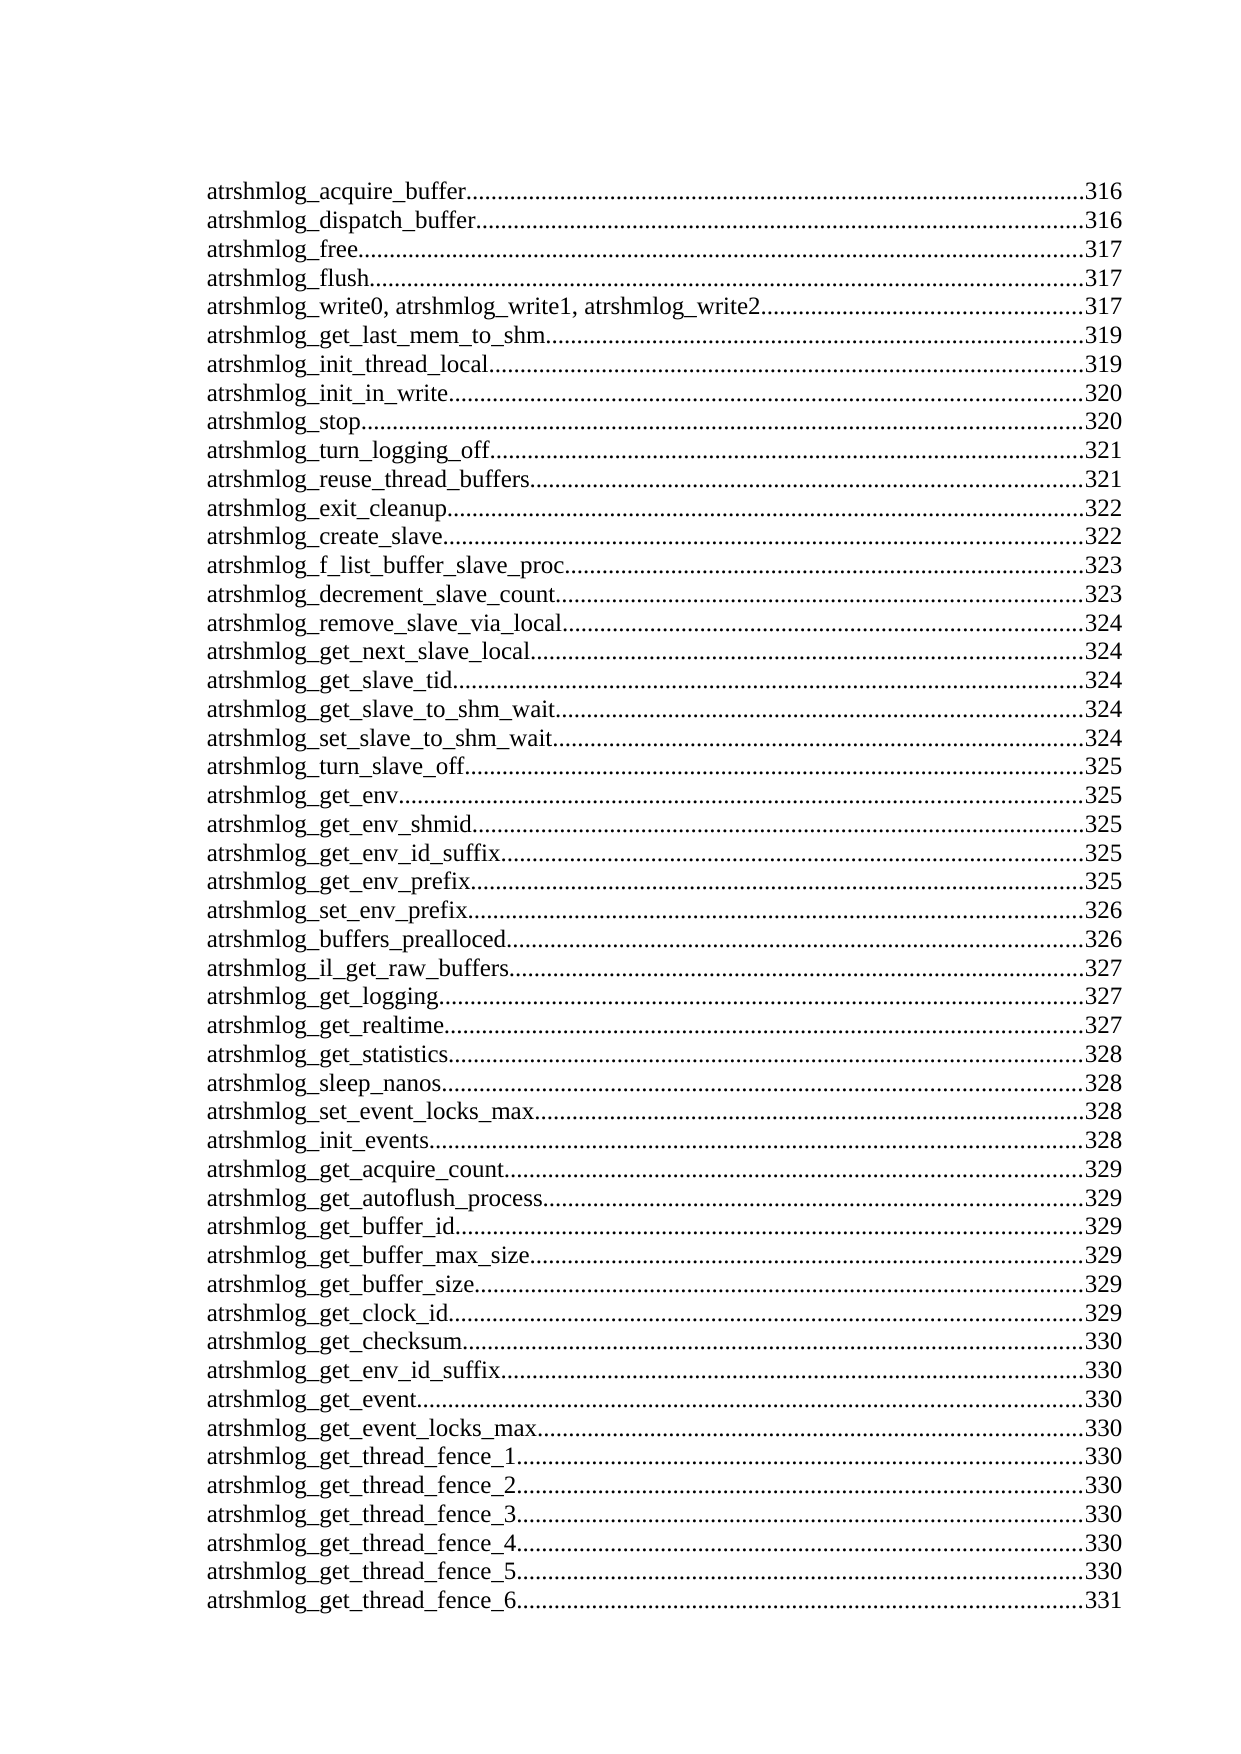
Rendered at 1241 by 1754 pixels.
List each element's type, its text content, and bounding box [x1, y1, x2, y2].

text atrshmlog_get_checksum 330 [207, 1326, 1122, 1355]
text atrshmlog_init_events 328 [207, 1125, 1122, 1154]
text atrshmlog_flush 317 [207, 263, 1122, 291]
text atrshmlog_create_slave 322 [207, 521, 1122, 550]
text atrshmlog_get_autoflush_process 329 [207, 1183, 1122, 1211]
text atrshmlog_get_env_prefix 325 [207, 866, 1122, 895]
text atrshmlog_get_buffer_id 329 [207, 1211, 1122, 1240]
text atrshmlog_get_thread_fence_4 330 [207, 1528, 1122, 1556]
text atrshmlog_set_env_prefix 326 [207, 895, 1122, 924]
text atrshmlog_get_slave_tid 324 [207, 665, 1122, 694]
text atrshmlog_get_realtime 327 [207, 1010, 1122, 1039]
text atrshmlog_turn_slave_off 325 [207, 751, 1122, 780]
text atrshmlog_get_env_shmid 325 [207, 809, 1122, 838]
text atrshmlog_get_buffer_max_size 329 [207, 1240, 1122, 1269]
text atrshmlog_il_get_raw_buffers 327 [207, 953, 1122, 981]
text atrshmlog_acquire_buffer 316 [207, 176, 1122, 205]
text atrshmlog_get_event 330 [207, 1384, 1122, 1413]
text atrshmlog_get_next_slave_local 324 [207, 636, 1122, 665]
text atrshmlog_get_statistics 328 [207, 1039, 1122, 1068]
text atrshmlog_get_env 325 [207, 780, 1122, 809]
text atrshmlog_init_in_write 320 [207, 378, 1122, 406]
text atrshmlog_sleep_nanos 328 [207, 1068, 1122, 1096]
text atrshmlog_get_acquire_count 329 [207, 1154, 1122, 1183]
text atrshmlog_set_event_locks_max 328 [207, 1096, 1122, 1125]
text atrshmlog_reuse_thread_buffers 321 [207, 464, 1122, 493]
text atrshmlog_exit_cleanup 322 [207, 493, 1122, 521]
text atrshmlog_get_thread_fence_5 330 [207, 1556, 1122, 1585]
text atrshmlog_write0, atrshmlog_write1, atrshmlog_write2 317 [207, 291, 1122, 320]
text atrshmlog_set_slave_to_shm_wait 324 [207, 723, 1122, 751]
text atrshmlog_get_last_mem_to_shm 319 [207, 320, 1122, 349]
text atrshmlog_get_thread_fence_3 330 [207, 1499, 1122, 1528]
text atrshmlog_get_logging 327 [207, 981, 1122, 1010]
text atrshmlog_init_thread_local 319 [207, 349, 1122, 378]
text atrshmlog_stop 320 [207, 406, 1122, 435]
text atrshmlog_f_list_buffer_slave_proc 323 [207, 550, 1122, 579]
text atrshmlog_free 317 [207, 234, 1122, 263]
text atrshmlog_get_event_locks_max 330 [207, 1413, 1122, 1441]
text atrshmlog_get_env_id_suffix 325 [207, 838, 1122, 866]
text atrshmlog_get_buffer_size 329 [207, 1269, 1122, 1298]
text atrshmlog_decrement_slave_count 323 [207, 579, 1122, 608]
text atrshmlog_turn_logging_off 321 [207, 435, 1122, 464]
text atrshmlog_buffers_prealloced 326 [207, 924, 1122, 953]
text atrshmlog_get_slave_to_shm_wait 324 [207, 694, 1122, 723]
text atrshmlog_get_thread_fence_6 331 [207, 1585, 1122, 1614]
text atrshmlog_remove_slave_via_local 324 [207, 608, 1122, 636]
text atrshmlog_dispatch_buffer 316 [207, 205, 1122, 234]
text atrshmlog_get_env_id_suffix 330 [207, 1355, 1122, 1384]
text atrshmlog_get_thread_fence_1 330 [207, 1441, 1122, 1470]
text atrshmlog_get_clock_id 329 [207, 1298, 1122, 1326]
text atrshmlog_get_thread_fence_2 330 [207, 1470, 1122, 1499]
